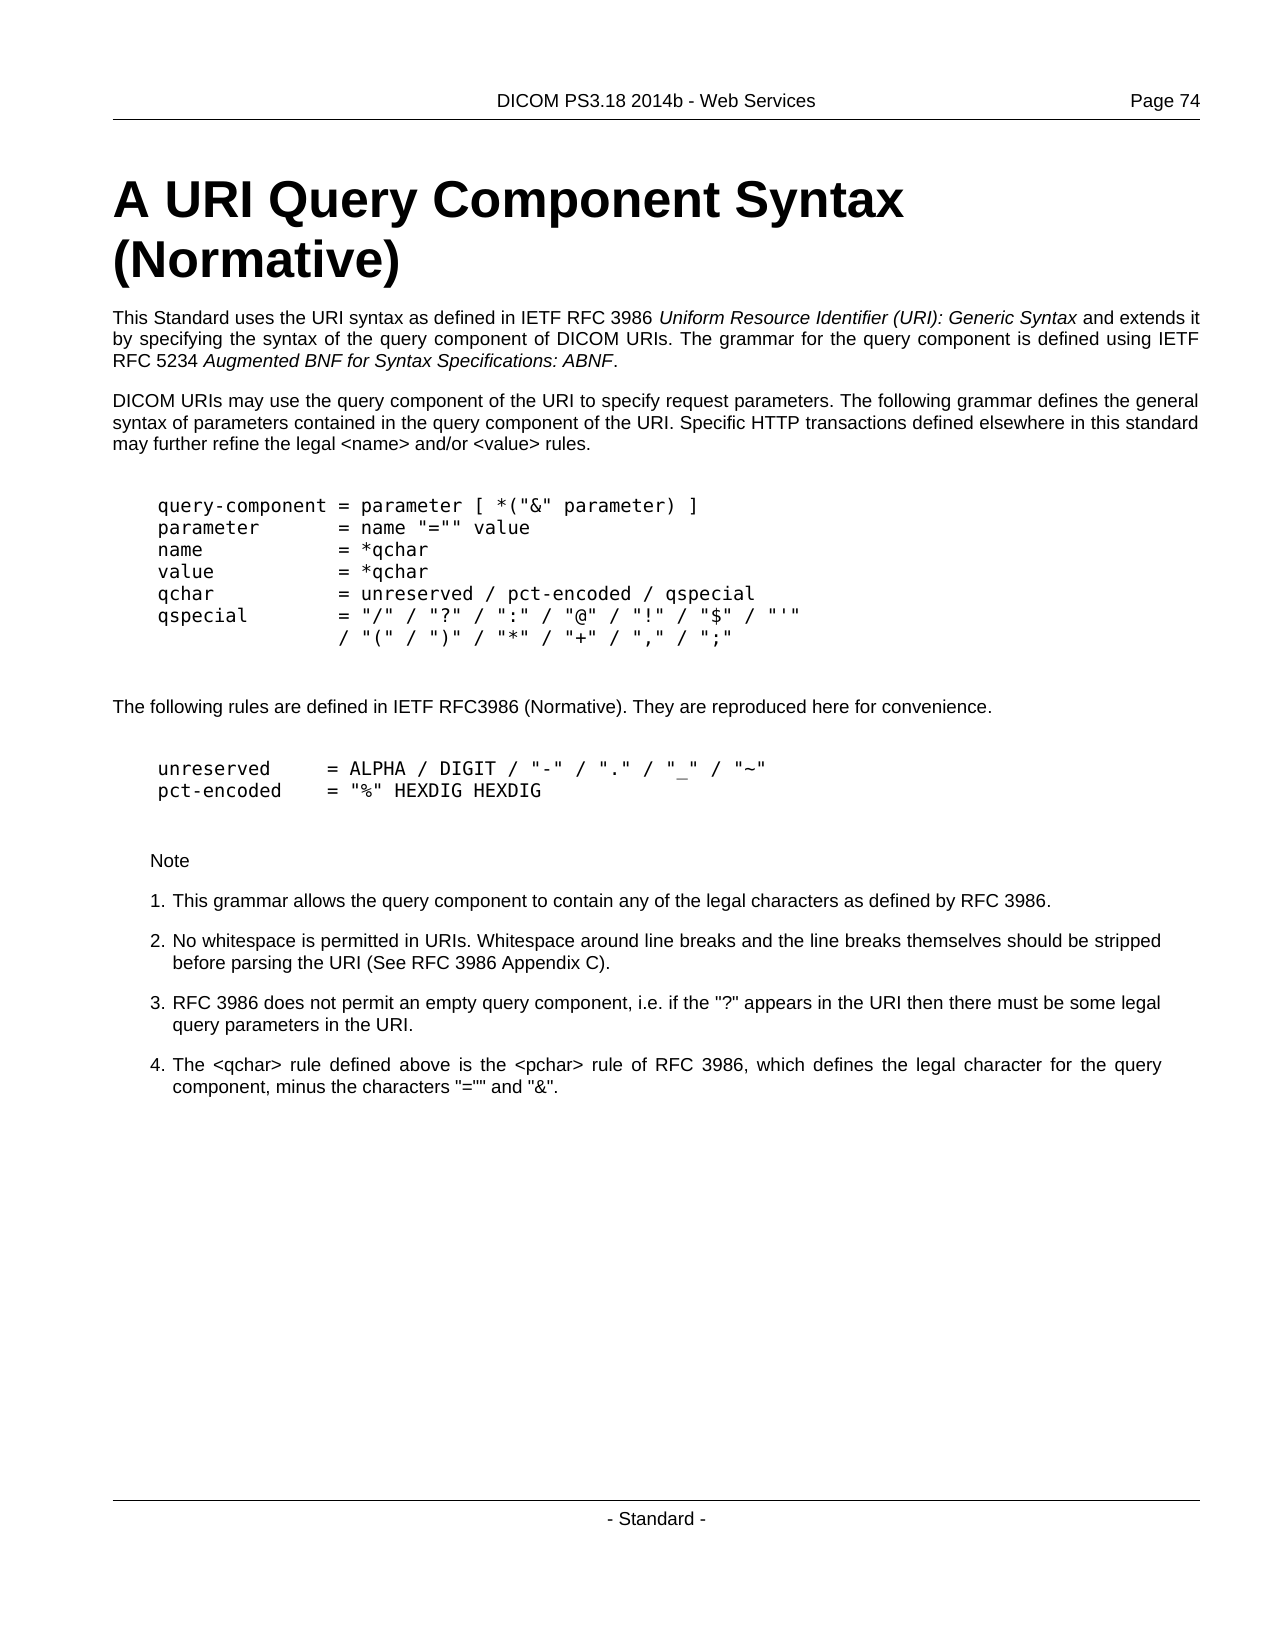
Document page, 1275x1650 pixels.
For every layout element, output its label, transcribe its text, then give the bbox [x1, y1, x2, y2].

text A URI Query Component Syntax (Normative) [112, 169, 1200, 288]
text unreserved = ALPHA / DIGIT / "-" / "." / "_" / "~" pct-encoded = "%" HEXDIG HEXDIG [112, 736, 1200, 831]
text This Standard uses the URI syntax as defined in IETF RFC 3986 Uniform Resource Identifier (URI): Generic Syntax and extends it by specifying the syntax of the query component of DICOM URIs. The grammar for the query component is defined using IETF RFC 5234 Augmented BNF for Syntax Specifications: ABNF. [112, 307, 1200, 371]
text Note [150, 849, 1162, 871]
list RFC 3986 does not permit an empty query component, i.e. if the "?" appears in the URI then there must be some legal query parameters in the URI. [150, 992, 1162, 1035]
text The following rules are defined in IETF RFC3986 (Normative). They are reproduced here for convenience. [112, 696, 1200, 718]
list This grammar allows the query component to contain any of the legal characters as defined by RFC 3986. [150, 890, 1162, 911]
text DICOM URIs may use the query component of the URI to specify request parameters. The following grammar defines the general syntax of parameters contained in the query component of the URI. Specific HTTP transactions defined elsewhere in this standard may further refine the legal <name> and/or <value> rules. [112, 390, 1200, 455]
text query-component = parameter [ *("&" parameter) ] parameter = name "="" value name = *qchar value = *qchar qchar = unreserved / pct-encoded / qspecial qspecial = "/" / "?" / ":" / "@" / "!" / "$" / "'" / "(" / ")" / "*" / "+" / "," / ";" [112, 473, 1200, 677]
list The <qchar> rule defined above is the <pchar> rule of RFC 3986, which defines the legal character for the query component, minus the characters "="" and "&". [150, 1054, 1162, 1097]
list No whitespace is permitted in URIs. Whitespace around line breaks and the line breaks themselves should be stripped before parsing the URI (See RFC 3986 Appendix C). [150, 930, 1162, 973]
